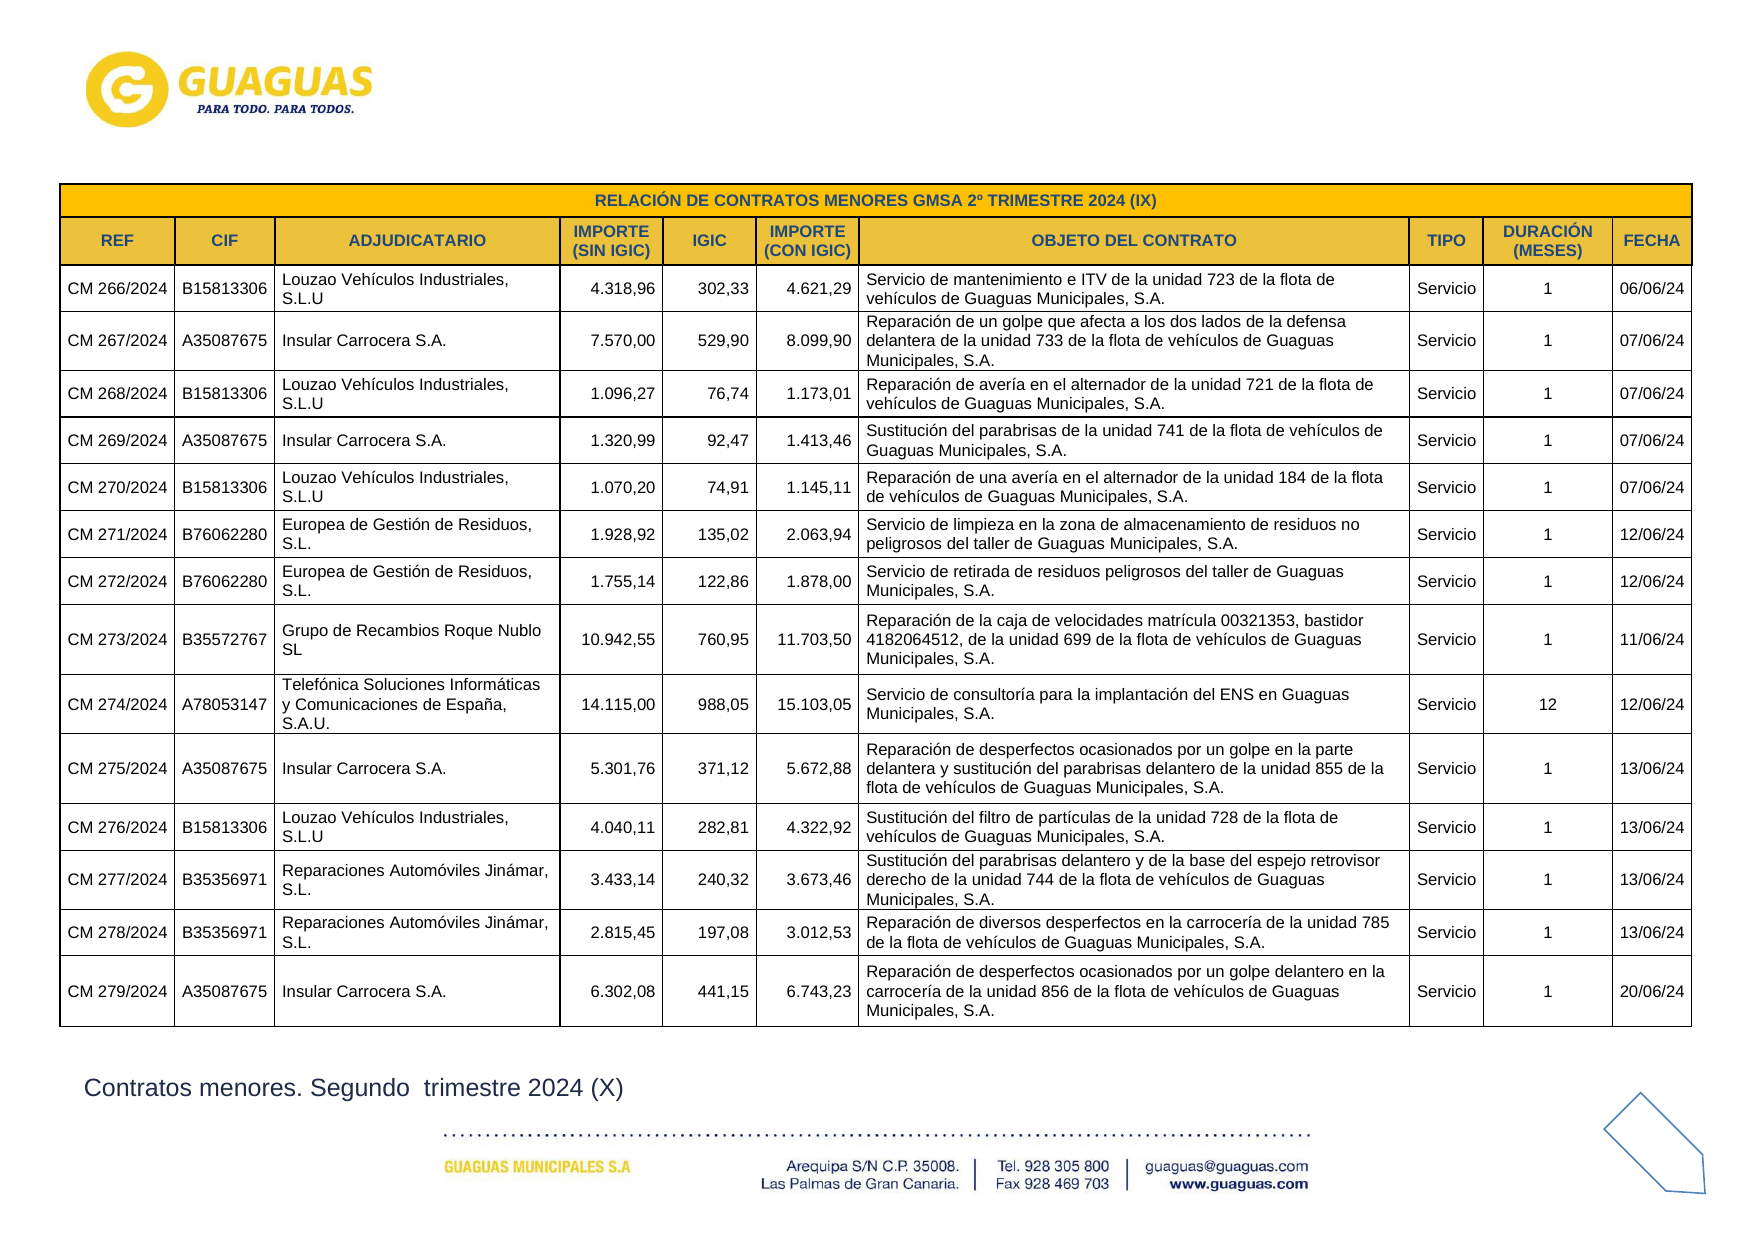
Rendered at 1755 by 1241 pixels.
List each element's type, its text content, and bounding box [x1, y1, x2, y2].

table_cell 988,05 [663, 675, 756, 733]
table_cell 07/06/24 [1613, 312, 1691, 369]
table_cell Grupo de Recambios Roque Nublo SL [275, 605, 559, 674]
table_cell Servicio [1410, 558, 1483, 604]
table_cell Servicio [1410, 464, 1483, 510]
table_cell 06/06/24 [1613, 266, 1691, 311]
table_cell Reparaciones Automóviles Jinámar, S.L. [275, 910, 559, 955]
table_cell 3.433,14 [561, 851, 662, 908]
table_cell Servicio de retirada de residuos peligrosos del taller de Guaguas Municipales, S.A. [859, 558, 1409, 604]
table_cell CM 279/2024 [61, 956, 174, 1026]
table_cell 6.302,08 [561, 956, 662, 1026]
table_cell 2.815,45 [561, 910, 662, 955]
table_cell CM 275/2024 [61, 734, 174, 803]
table_cell Reparación de diversos desperfectos en la carrocería de la unidad 785 de la flota de vehículos de Guaguas Municipales, S.A. [859, 910, 1409, 955]
table_cell Servicio [1410, 804, 1483, 850]
table_cell Servicio [1410, 851, 1483, 908]
table_cell Reparación de avería en el alternador de la unidad 721 de la flota de vehículos de Guaguas Municipales, S.A. [859, 371, 1409, 416]
table_cell Insular Carrocera S.A. [275, 312, 559, 369]
table_cell 1 [1484, 804, 1612, 850]
table_cell 1 [1484, 851, 1612, 908]
table_cell 5.301,76 [561, 734, 662, 803]
table_cell Telefónica Soluciones Informáticas y Comunicaciones de España, S.A.U. [275, 675, 559, 733]
table_cell 4.318,96 [561, 266, 662, 311]
table_cell 1.413,46 [757, 418, 858, 463]
table_cell Europea de Gestión de Residuos, S.L. [275, 558, 559, 604]
table_cell B15813306 [175, 464, 274, 510]
table_cell Insular Carrocera S.A. [275, 734, 559, 803]
table_cell 12/06/24 [1613, 558, 1691, 604]
table_cell Louzao Vehículos Industriales, S.L.U [275, 804, 559, 850]
table_cell 1 [1484, 371, 1612, 416]
table_cell 1 [1484, 910, 1612, 955]
table_cell Servicio [1410, 910, 1483, 955]
table_cell Servicio [1410, 734, 1483, 803]
table_cell IMPORTE (SIN IGIC) [561, 218, 662, 264]
table_cell 1.173,01 [757, 371, 858, 416]
table_cell 1 [1484, 418, 1612, 463]
table_cell 1.878,00 [757, 558, 858, 604]
table_cell 302,33 [663, 266, 756, 311]
table_cell 3.673,46 [757, 851, 858, 908]
table_cell 760,95 [663, 605, 756, 674]
table_cell 13/06/24 [1613, 851, 1691, 908]
table_cell 92,47 [663, 418, 756, 463]
table_cell B15813306 [175, 266, 274, 311]
table_cell 8.099,90 [757, 312, 858, 369]
table_cell CM 271/2024 [61, 511, 174, 557]
table_cell CM 274/2024 [61, 675, 174, 733]
table_cell Servicio [1410, 312, 1483, 369]
table_cell A78053147 [175, 675, 274, 733]
table_cell CM 276/2024 [61, 804, 174, 850]
table_cell B76062280 [175, 511, 274, 557]
table_cell Insular Carrocera S.A. [275, 418, 559, 463]
table_cell REF [61, 218, 174, 264]
table_cell Reparaciones Automóviles Jinámar, S.L. [275, 851, 559, 908]
table_cell 3.012,53 [757, 910, 858, 955]
table_cell 07/06/24 [1613, 371, 1691, 416]
table_cell Reparación de desperfectos ocasionados por un golpe en la parte delantera y sustitución del parabrisas delantero de la unidad 855 de la flota de vehículos de Guaguas Municipales, S.A. [859, 734, 1409, 803]
table_cell Servicio de mantenimiento e ITV de la unidad 723 de la flota de vehículos de Guaguas Municipales, S.A. [859, 266, 1409, 311]
table_cell 1 [1484, 558, 1612, 604]
table_cell CM 278/2024 [61, 910, 174, 955]
table_cell 1 [1484, 605, 1612, 674]
table_cell Servicio [1410, 418, 1483, 463]
table_cell 14.115,00 [561, 675, 662, 733]
table_cell 74,91 [663, 464, 756, 510]
table_cell Insular Carrocera S.A. [275, 956, 559, 1026]
table_cell 1 [1484, 734, 1612, 803]
table_cell A35087675 [175, 956, 274, 1026]
table_header RELACIÓN DE CONTRATOS MENORES GMSA 2º TRIMESTRE 2024 (IX) [61, 185, 1691, 216]
table_cell 371,12 [663, 734, 756, 803]
table_cell CIF [176, 218, 274, 264]
table_cell Reparación de un golpe que afecta a los dos lados de la defensa delantera de la unidad 733 de la flota de vehículos de Guaguas Municipales, S.A. [859, 312, 1409, 369]
table_cell 11/06/24 [1613, 605, 1691, 674]
table_cell 122,86 [663, 558, 756, 604]
table_cell 1.755,14 [561, 558, 662, 604]
table_cell 2.063,94 [757, 511, 858, 557]
table_cell 282,81 [663, 804, 756, 850]
table_cell A35087675 [175, 734, 274, 803]
table_cell TIPO [1410, 218, 1482, 264]
table_cell Servicio [1410, 675, 1483, 733]
table_cell CM 270/2024 [61, 464, 174, 510]
table_cell IMPORTE (CON IGIC) [757, 218, 858, 264]
table_cell Sustitución del parabrisas de la unidad 741 de la flota de vehículos de Guaguas Municipales, S.A. [859, 418, 1409, 463]
table_cell 12/06/24 [1613, 675, 1691, 733]
table_cell CM 269/2024 [61, 418, 174, 463]
table_cell 4.040,11 [561, 804, 662, 850]
table_cell 4.322,92 [757, 804, 858, 850]
table_cell CM 268/2024 [61, 371, 174, 416]
table_cell 10.942,55 [561, 605, 662, 674]
table_cell B15813306 [175, 804, 274, 850]
table_cell CM 272/2024 [61, 558, 174, 604]
table_cell 1.070,20 [561, 464, 662, 510]
table_cell 1 [1484, 956, 1612, 1026]
table_cell B15813306 [175, 371, 274, 416]
table_cell 13/06/24 [1613, 734, 1691, 803]
table_cell Servicio [1410, 956, 1483, 1026]
table_cell 15.103,05 [757, 675, 858, 733]
table_cell 76,74 [663, 371, 756, 416]
table_cell 7.570,00 [561, 312, 662, 369]
table_cell A35087675 [175, 418, 274, 463]
table_cell 1 [1484, 511, 1612, 557]
table_cell Servicio [1410, 605, 1483, 674]
table_cell 197,08 [663, 910, 756, 955]
table_cell OBJETO DEL CONTRATO [860, 218, 1408, 264]
table_cell Reparación de la caja de velocidades matrícula 00321353, bastidor 4182064512, de la unidad 699 de la flota de vehículos de Guaguas Municipales, S.A. [859, 605, 1409, 674]
table_cell 1.145,11 [757, 464, 858, 510]
table_cell 12 [1484, 675, 1612, 733]
table_cell FECHA [1613, 218, 1691, 264]
table_cell Sustitución del parabrisas delantero y de la base del espejo retrovisor derecho de la unidad 744 de la flota de vehículos de Guaguas Municipales, S.A. [859, 851, 1409, 908]
table_cell 1 [1484, 266, 1612, 311]
table_cell 1.320,99 [561, 418, 662, 463]
table_cell 07/06/24 [1613, 464, 1691, 510]
table_cell 07/06/24 [1613, 418, 1691, 463]
table_cell 1.928,92 [561, 511, 662, 557]
table_cell DURACIÓN (MESES) [1484, 218, 1612, 264]
table_cell CM 267/2024 [61, 312, 174, 369]
table_cell Servicio [1410, 371, 1483, 416]
table_cell Reparación de una avería en el alternador de la unidad 184 de la flota de vehículos de Guaguas Municipales, S.A. [859, 464, 1409, 510]
table_cell 441,15 [663, 956, 756, 1026]
table_cell 20/06/24 [1613, 956, 1691, 1026]
table_cell B35572767 [175, 605, 274, 674]
table_cell A35087675 [175, 312, 274, 369]
table_cell 529,90 [663, 312, 756, 369]
table_cell Servicio [1410, 511, 1483, 557]
table_cell CM 266/2024 [61, 266, 174, 311]
table_cell ADJUDICATARIO [276, 218, 559, 264]
table_cell 6.743,23 [757, 956, 858, 1026]
table_cell 13/06/24 [1613, 804, 1691, 850]
table_cell 1 [1484, 312, 1612, 369]
table_cell CM 273/2024 [61, 605, 174, 674]
table_cell Louzao Vehículos Industriales, S.L.U [275, 266, 559, 311]
table_cell Sustitución del filtro de partículas de la unidad 728 de la flota de vehículos de Guaguas Municipales, S.A. [859, 804, 1409, 850]
table_cell Reparación de desperfectos ocasionados por un golpe delantero en la carrocería de la unidad 856 de la flota de vehículos de Guaguas Municipales, S.A. [859, 956, 1409, 1026]
table_cell Servicio de limpieza en la zona de almacenamiento de residuos no peligrosos del taller de Guaguas Municipales, S.A. [859, 511, 1409, 557]
table_cell 12/06/24 [1613, 511, 1691, 557]
table_cell 11.703,50 [757, 605, 858, 674]
table_cell 13/06/24 [1613, 910, 1691, 955]
table_cell Servicio de consultoría para la implantación del ENS en Guaguas Municipales, S.A. [859, 675, 1409, 733]
table_cell 1 [1484, 464, 1612, 510]
table_cell IGIC [664, 218, 755, 264]
table_cell B76062280 [175, 558, 274, 604]
table_cell Europea de Gestión de Residuos, S.L. [275, 511, 559, 557]
table_cell Louzao Vehículos Industriales, S.L.U [275, 464, 559, 510]
table_cell Servicio [1410, 266, 1483, 311]
table_cell B35356971 [175, 851, 274, 908]
table_cell 4.621,29 [757, 266, 858, 311]
table_cell CM 277/2024 [61, 851, 174, 908]
table_cell 135,02 [663, 511, 756, 557]
table_cell 240,32 [663, 851, 756, 908]
table_cell 1.096,27 [561, 371, 662, 416]
table_cell Louzao Vehículos Industriales, S.L.U [275, 371, 559, 416]
text Contratos menores. Segundo trimestre 2024 (X) [84, 1073, 1694, 1102]
table_cell 5.672,88 [757, 734, 858, 803]
table_cell B35356971 [175, 910, 274, 955]
